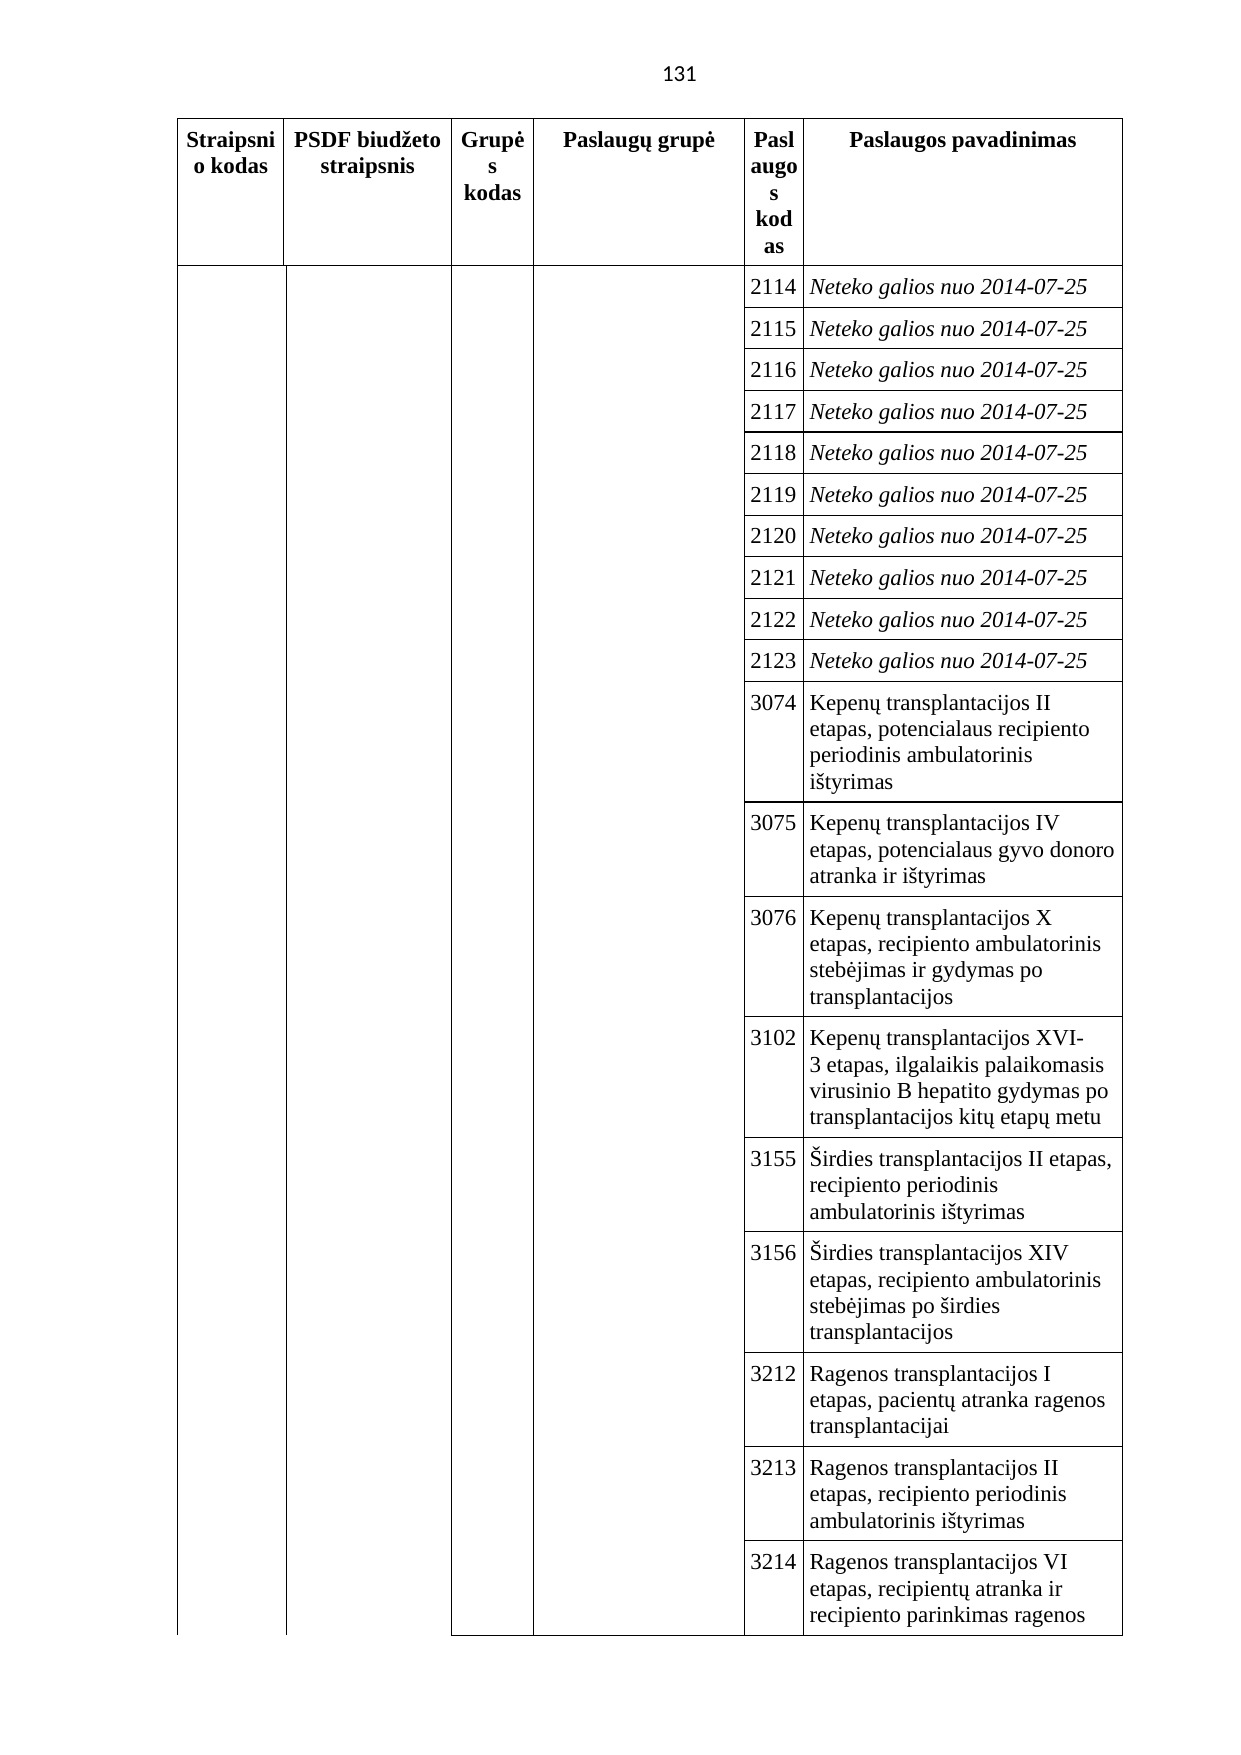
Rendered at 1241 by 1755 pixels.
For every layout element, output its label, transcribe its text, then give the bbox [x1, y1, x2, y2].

table_cell [452, 348, 533, 390]
table_cell Neteko galios nuo 2014-07-25 [804, 474, 1122, 514]
table_cell [534, 473, 744, 514]
table_cell [178, 1352, 286, 1446]
table_cell 3075 [745, 803, 803, 896]
table_cell [287, 473, 451, 514]
table_cell 2122 [745, 599, 803, 639]
table_cell [287, 639, 451, 681]
table_cell Kepenų transplantacijos IV etapas, potencialaus gyvo donoro atranka ir ištyrimas [804, 803, 1122, 896]
table_cell Kepenų transplantacijos XVI-3 etapas, ilgalaikis palaikomasis virusinio B hepatito gydymas po transplantacijos kitų etapų metu [804, 1017, 1122, 1137]
table_cell [452, 431, 533, 473]
table_cell 3076 [745, 897, 803, 1016]
table_cell [534, 1137, 744, 1231]
table_cell Širdies transplantacijos II etapas, recipiento periodinis ambulatorinis ištyrimas [804, 1138, 1122, 1231]
table_cell [534, 801, 744, 896]
table_cell [178, 556, 286, 598]
table_cell [287, 801, 451, 896]
table_cell [178, 390, 286, 431]
table_cell Kepenų transplantacijos II etapas, potencialaus recipiento periodinis ambulatorinis ištyrimas [804, 682, 1122, 801]
table_cell Ragenos transplantacijos VI etapas, recipientų atranka ir recipiento parinkimas ragenos [804, 1541, 1122, 1634]
table_cell [452, 681, 533, 801]
table_cell Ragenos transplantacijos I etapas, pacientų atranka ragenos transplantacijai [804, 1353, 1122, 1446]
table_header PSDF biudžeto straipsnis [284, 119, 451, 265]
table_cell 2120 [745, 516, 803, 556]
table_cell [534, 556, 744, 598]
table_cell [452, 1016, 533, 1137]
table_cell [287, 681, 451, 801]
table_cell [452, 801, 533, 896]
table_cell [178, 801, 286, 896]
table_cell [287, 390, 451, 431]
table_cell Neteko galios nuo 2014-07-25 [804, 391, 1122, 431]
table_cell [534, 1231, 744, 1634]
table_cell [452, 473, 533, 514]
table_cell [534, 390, 744, 431]
table_cell [287, 896, 451, 1016]
table_cell [452, 598, 533, 639]
table_cell [287, 1446, 451, 1540]
table_cell 3214 [745, 1541, 803, 1634]
table_cell Neteko galios nuo 2014-07-25 [804, 640, 1122, 681]
table_cell Neteko galios nuo 2014-07-25 [804, 266, 1122, 307]
table_cell Neteko galios nuo 2014-07-25 [804, 433, 1122, 473]
table_cell [178, 348, 286, 390]
table_cell [178, 681, 286, 801]
table_cell [178, 473, 286, 514]
table_cell [287, 1016, 451, 1137]
table_header Paslaugos pavadinimas [804, 119, 1122, 265]
table_cell [534, 1016, 744, 1137]
table_cell [287, 598, 451, 639]
table_cell 3074 [745, 682, 803, 801]
table_cell 2115 [745, 308, 803, 348]
table_cell [534, 896, 744, 1016]
table_cell [452, 1137, 533, 1231]
table_cell [452, 307, 533, 348]
table_cell 2119 [745, 474, 803, 514]
table_cell [534, 431, 744, 473]
table_cell [452, 266, 533, 307]
table_header Paslaugos kodas [745, 119, 803, 265]
table_cell [452, 639, 533, 681]
table_cell [178, 266, 286, 307]
table_cell Neteko galios nuo 2014-07-25 [804, 516, 1122, 556]
table_cell [534, 307, 744, 348]
table_cell [178, 431, 286, 473]
table_cell [178, 1016, 286, 1137]
table_cell [178, 307, 286, 348]
table_cell [287, 1231, 451, 1352]
table_cell 3102 [745, 1017, 803, 1137]
table_cell [452, 896, 533, 1016]
table_cell [178, 598, 286, 639]
table_cell [178, 1231, 286, 1352]
table_cell 2121 [745, 557, 803, 598]
table_cell [452, 390, 533, 431]
table_cell [452, 556, 533, 598]
table_cell 3156 [745, 1232, 803, 1352]
table_cell Neteko galios nuo 2014-07-25 [804, 308, 1122, 348]
table_cell [534, 681, 744, 801]
table_cell [287, 348, 451, 390]
table_cell [534, 598, 744, 639]
table_cell 3212 [745, 1353, 803, 1446]
table_cell 2118 [745, 433, 803, 473]
table_cell Širdies transplantacijos XIV etapas, recipiento ambulatorinis stebėjimas po širdies transplantacijos [804, 1232, 1122, 1352]
table_cell 3213 [745, 1447, 803, 1540]
table_cell [534, 266, 744, 307]
table_cell [178, 896, 286, 1016]
table_cell [287, 556, 451, 598]
table_cell [178, 639, 286, 681]
table_cell [534, 515, 744, 556]
table_cell [534, 639, 744, 681]
table_cell [452, 1231, 533, 1634]
table_cell [178, 1137, 286, 1231]
table_cell Neteko galios nuo 2014-07-25 [804, 557, 1122, 598]
table_cell [287, 431, 451, 473]
table_cell 2114 [745, 266, 803, 307]
table_header Paslaugų grupė [534, 119, 744, 265]
table_cell [178, 515, 286, 556]
table_cell [287, 515, 451, 556]
table_cell [178, 1540, 286, 1634]
table_cell Ragenos transplantacijos II etapas, recipiento periodinis ambulatorinis ištyrimas [804, 1447, 1122, 1540]
table_cell [452, 515, 533, 556]
table_cell [534, 348, 744, 390]
table_cell 2117 [745, 391, 803, 431]
table_cell Neteko galios nuo 2014-07-25 [804, 349, 1122, 390]
table_cell 3155 [745, 1138, 803, 1231]
table_cell [287, 1540, 451, 1634]
table_cell [287, 266, 451, 307]
table_cell [287, 307, 451, 348]
table_cell Neteko galios nuo 2014-07-25 [804, 599, 1122, 639]
table_cell [287, 1137, 451, 1231]
table_cell 2116 [745, 349, 803, 390]
table_header Grupės kodas [452, 119, 533, 265]
table_cell Kepenų transplantacijos X etapas, recipiento ambulatorinis stebėjimas ir gydymas po transplantacijos [804, 897, 1122, 1016]
table_header Straipsnio kodas [178, 119, 283, 265]
table_cell 2123 [745, 640, 803, 681]
table_cell [178, 1446, 286, 1540]
table_cell [287, 1352, 451, 1446]
